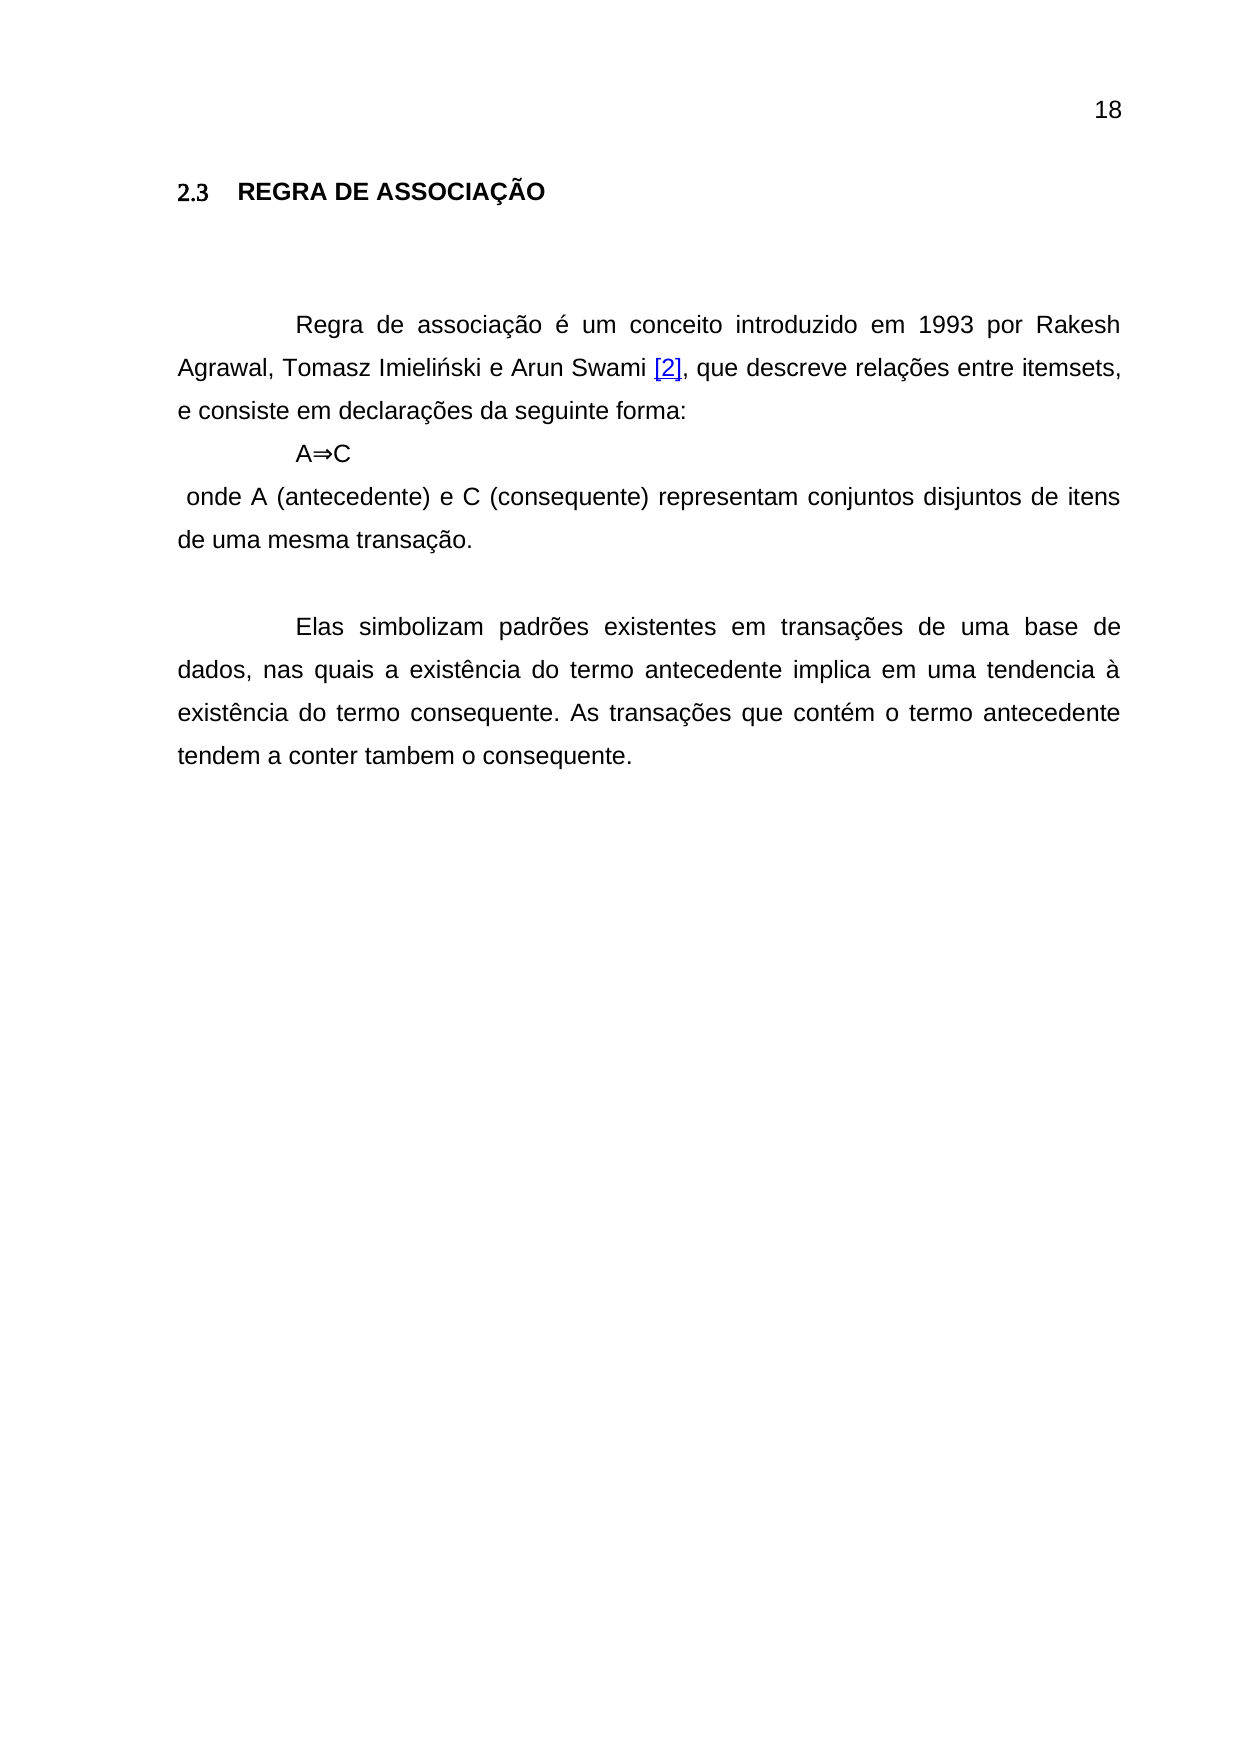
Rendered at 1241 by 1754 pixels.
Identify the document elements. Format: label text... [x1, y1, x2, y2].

text onde A (antecedente) e C (consequente) representam conjuntos disjuntos de itens de uma mesma transação. [177, 482, 1122, 554]
text A⇒C [177, 439, 1122, 468]
text Regra de associação é um conceito introduzido em 1993 por Rakesh Agrawal, Tomasz Imieliński e Arun Swami [2], que descreve relações entre itemsets, e consiste em declarações da seguinte forma: [177, 310, 1122, 425]
text Elas simbolizam padrões existentes em transações de uma base de dados, nas quais a existência do termo antecedente implica em uma tendencia à existência do termo consequente. As transações que contém o termo antecedente tendem a conter tambem o consequente. [177, 612, 1122, 770]
subtitle REGRA DE ASSOCIAÇÃO [177, 177, 1122, 206]
